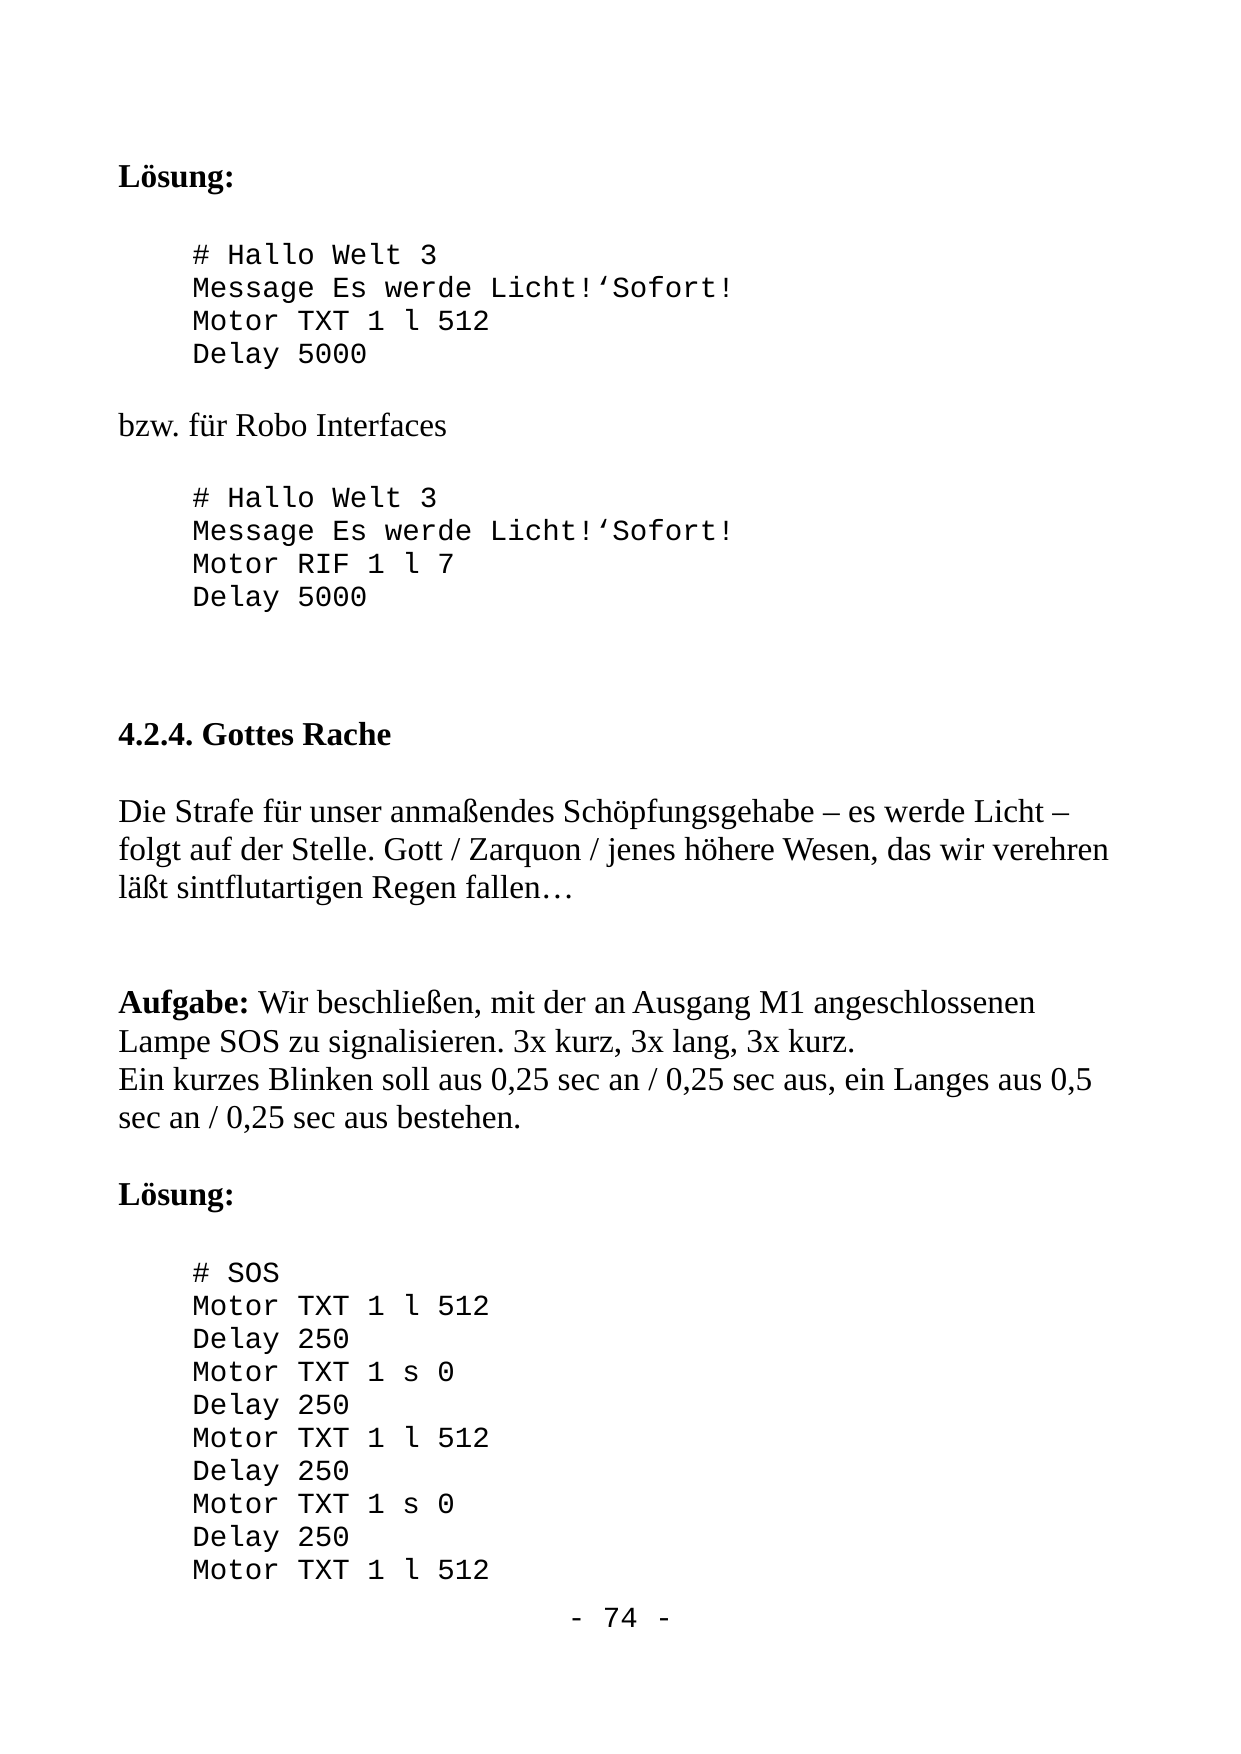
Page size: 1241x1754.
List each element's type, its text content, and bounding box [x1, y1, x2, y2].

text Message Es werde Licht!‘Sofort! [118, 516, 1122, 549]
text Delay 5000 [118, 582, 1122, 615]
text Delay 250 [118, 1324, 1122, 1357]
text Message Es werde Licht!‘Sofort! [118, 273, 1122, 306]
text Motor TXT 1 s 0 [118, 1489, 1122, 1522]
text 4.2.4. Gottes Rache [118, 714, 1122, 753]
text Motor TXT 1 l 512 [118, 1423, 1122, 1456]
text Lösung: [118, 156, 1122, 195]
text Motor TXT 1 l 512 [118, 306, 1122, 339]
text Delay 250 [118, 1456, 1122, 1489]
text Aufgabe: Wir beschließen, mit der an Ausgang M1 angeschlossenen Lampe SOS zu signalisieren. 3x kurz, 3x lang, 3x kurz. [118, 983, 1122, 1059]
text # SOS [118, 1251, 1122, 1291]
text Delay 250 [118, 1522, 1122, 1555]
text # Hallo Welt 3 [118, 233, 1122, 273]
text Lösung: [118, 1174, 1122, 1213]
text Motor TXT 1 l 512 [118, 1555, 1122, 1588]
text # Hallo Welt 3 [118, 476, 1122, 516]
text Die Strafe für unser anmaßendes Schöpfungsgehabe – es werde Licht – folgt auf der Stelle. Gott / Zarquon / jenes höhere Wesen, das wir verehren läßt sintflutartigen Regen fallen… [118, 791, 1122, 906]
text Delay 5000 [118, 339, 1122, 372]
text Delay 250 [118, 1390, 1122, 1423]
text bzw. für Robo Interfaces [118, 405, 1122, 443]
text Motor TXT 1 l 512 [118, 1291, 1122, 1324]
text Motor RIF 1 l 7 [118, 549, 1122, 582]
text Ein kurzes Blinken soll aus 0,25 sec an / 0,25 sec aus, ein Langes aus 0,5 sec an / 0,25 sec aus bestehen. [118, 1059, 1122, 1136]
text Motor TXT 1 s 0 [118, 1357, 1122, 1390]
